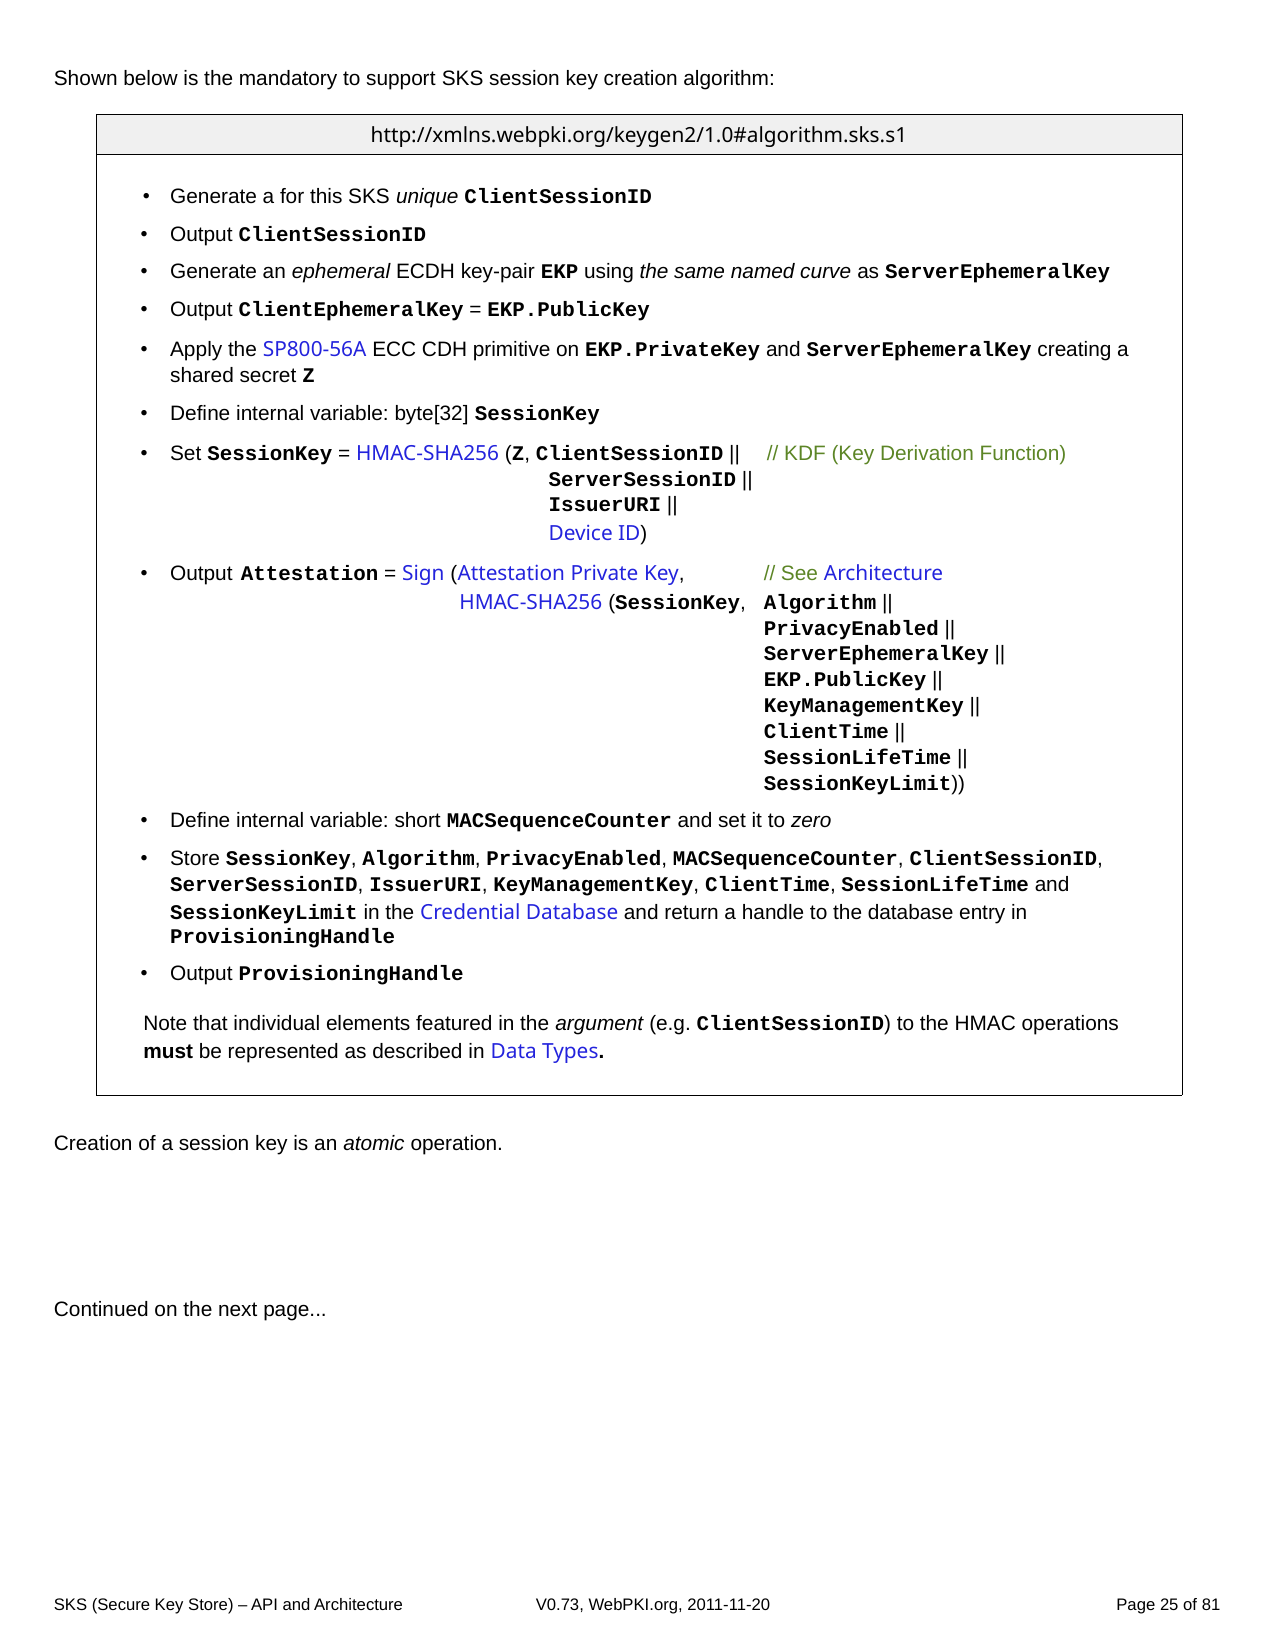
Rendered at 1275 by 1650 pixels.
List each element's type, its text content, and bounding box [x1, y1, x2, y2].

text Continued on the next page... [54, 1297, 1221, 1321]
text Shown below is the mandatory to support SKS session key creation algorithm: [54, 66, 1221, 114]
table_header http://xmlns.webpki.org/keygen2/1.0#algorithm.sks.s1 [97, 115, 1182, 154]
text Creation of a session key is an atomic operation. [54, 1130, 1221, 1154]
table_cell Generate a for this SKS unique ClientSessionID Output ClientSessionID Generate an ephemeral ECDH key-pair EKP using the same named curve as ServerEphemeralKey Output ClientEphemeralKey = EKP.PublicKey Apply the SP800-56A ECC CDH primitive on EKP.PrivateKey and ServerEphemeralKey creating a shared secret Z Define internal variable: byte[32] SessionKey Set SessionKey = HMAC-SHA256 (Z, ClientSessionID || // KDF (Key Derivation Function) ServerSessionID || IssuerURI || Device ID) Output Attestation = Sign (Attestation Private Key, // See Architecture HMAC-SHA256 (SessionKey, Algorithm || PrivacyEnabled || ServerEphemeralKey || EKP.PublicKey || KeyManagementKey || ClientTime || SessionLifeTime || SessionKeyLimit)) Define internal variable: short MACSequenceCounter and set it to zero Store SessionKey, Algorithm, PrivacyEnabled, MACSequenceCounter, ClientSessionID, ServerSessionID, IssuerURI, KeyManagementKey, ClientTime, SessionLifeTime and SessionKeyLimit in the Credential Database and return a handle to the database entry in ProvisioningHandle Output ProvisioningHandle Note that individual elements featured in the argument (e.g. ClientSessionID) to the HMAC operations must be represented as described in Data Types. [97, 155, 1182, 1094]
